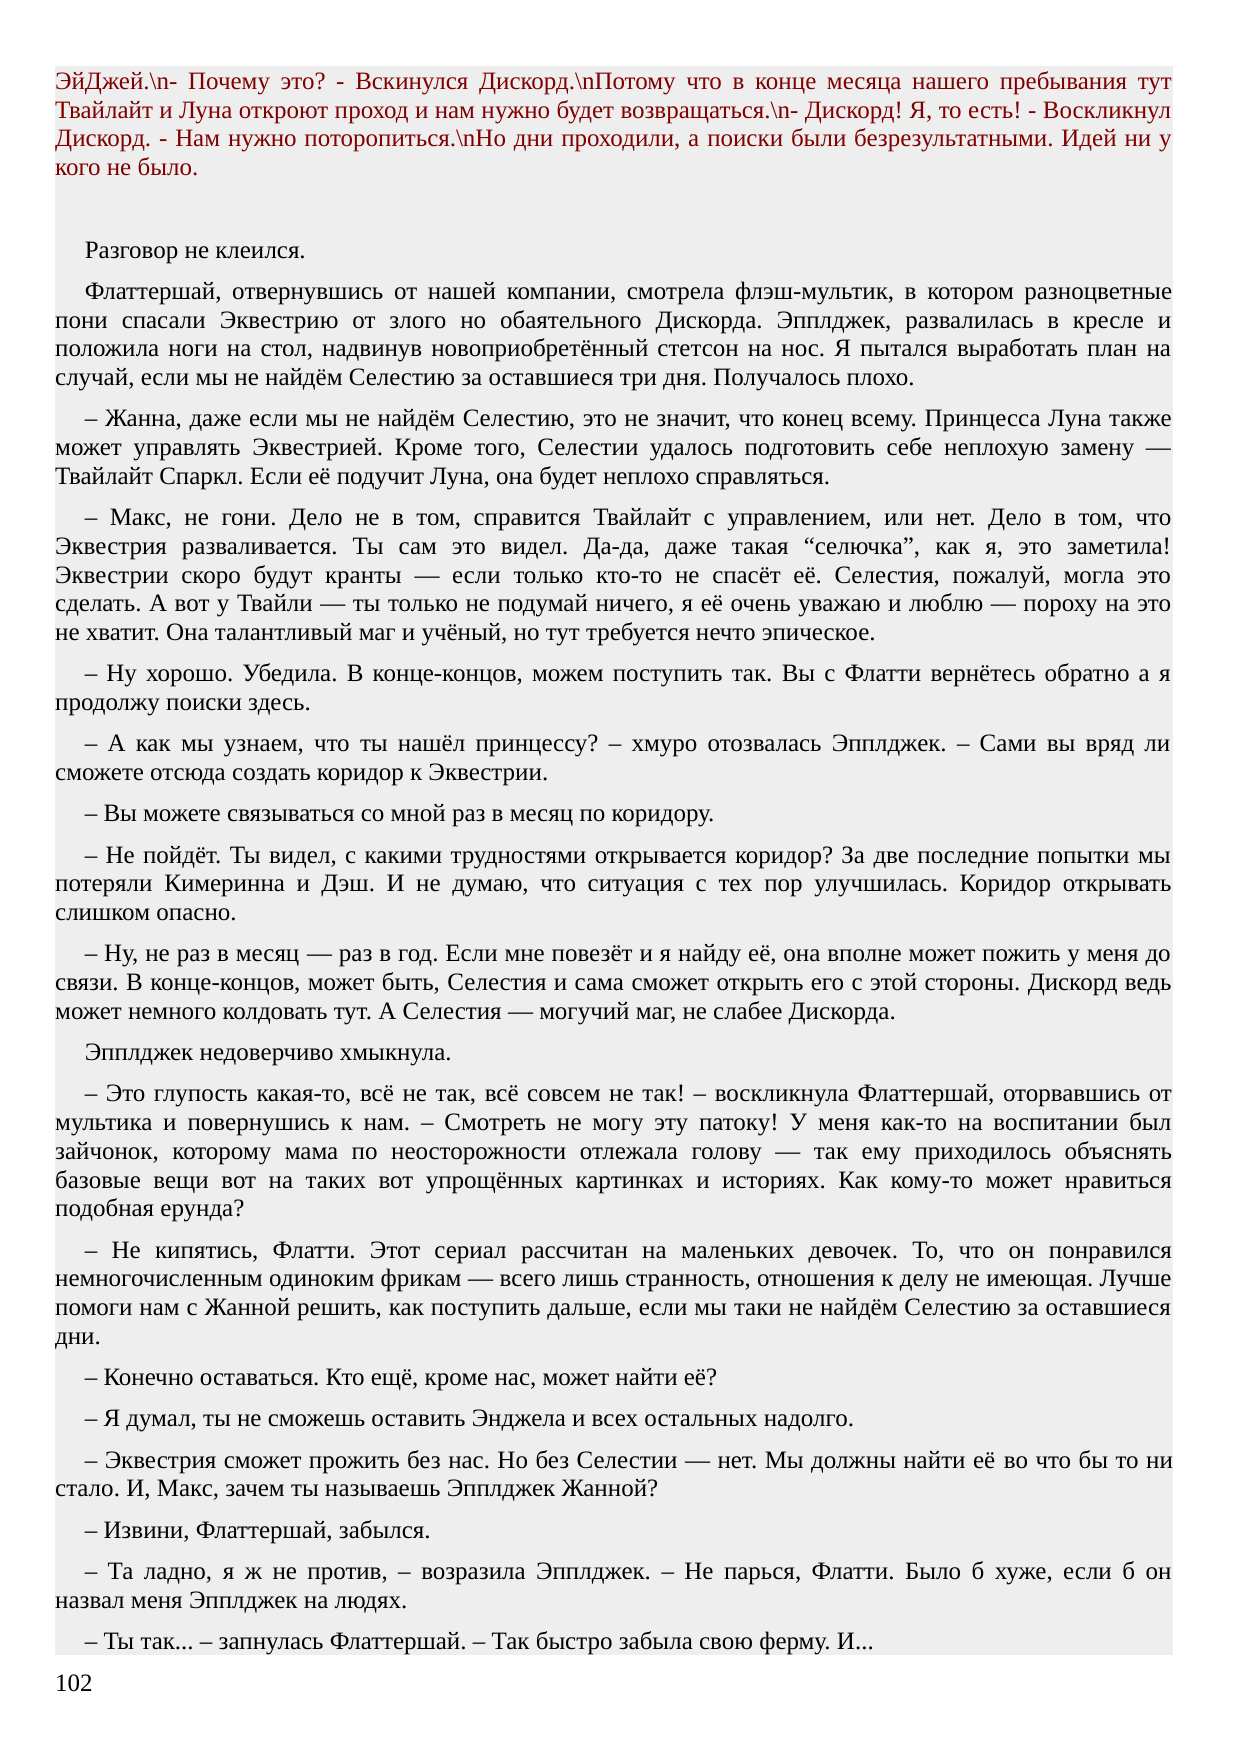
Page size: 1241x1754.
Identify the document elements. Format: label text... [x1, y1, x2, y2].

text ЭйДжей.\n- Почему это? - Вскинулся Дискорд.\nПотому что в конце месяца нашего пребывания тут Твайлайт и Луна откроют проход и нам нужно будет возвращаться.\n- Дискорд! Я, то есть! - Воскликнул Дискорд. - Нам нужно поторопиться.\nНо дни проходили, а поиски были безрезультатными. Идей ни у кого не было. [55, 66, 1173, 181]
text Флаттершай, отвернувшись от нашей компании, смотрела флэш-мультик, в котором разноцветные пони спасали Эквестрию от злого но обаятельного Дискорда. Эпплджек, развалилась в кресле и положила ноги на стол, надвинув новоприобретённый стетсон на нос. Я пытался выработать план на случай, если мы не найдём Селестию за оставшиеся три дня. Получалось плохо. [55, 276, 1173, 391]
text – Ну хорошо. Убедила. В конце-концов, можем поступить так. Вы с Флатти вернётесь обратно а я продолжу поиски здесь. [55, 658, 1173, 716]
text – Ты так... – запнулась Флаттершай. – Так быстро забыла свою ферму. И... [55, 1626, 1173, 1655]
text – Жанна, даже если мы не найдём Селестию, это не значит, что конец всему. Принцесса Луна также может управлять Эквестрией. Кроме того, Селестии удалось подготовить себе неплохую замену — Твайлайт Спаркл. Если её подучит Луна, она будет неплохо справляться. [55, 403, 1173, 490]
text – Вы можете связываться со мной раз в месяц по коридору. [55, 798, 1173, 827]
text – Конечно оставаться. Кто ещё, кроме нас, может найти её? [55, 1362, 1173, 1391]
text – Извини, Флаттершай, забылся. [55, 1515, 1173, 1543]
text – Та ладно, я ж не против, – возразила Эпплджек. – Не парься, Флатти. Было б хуже, если б он назвал меня Эпплджек на людях. [55, 1556, 1173, 1613]
text Разговор не клеился. [55, 235, 1173, 263]
text – Эквестрия сможет прожить без нас. Но без Селестии — нет. Мы должны найти её во что бы то ни стало. И, Макс, зачем ты называешь Эпплджек Жанной? [55, 1445, 1173, 1502]
text – Я думал, ты не сможешь оставить Энджела и всех остальных надолго. [55, 1403, 1173, 1432]
text – Макс, не гони. Дело не в том, справится Твайлайт с управлением, или нет. Дело в том, что Эквестрия разваливается. Ты сам это видел. Да-да, даже такая “селючка”, как я, это заметила! Эквестрии скоро будут кранты — если только кто-то не спасёт её. Селестия, пожалуй, могла это сделать. А вот у Твайли — ты только не подумай ничего, я её очень уважаю и люблю — пороху на это не хватит. Она талантливый маг и учёный, но тут требуется нечто эпическое. [55, 502, 1173, 646]
text – Не пойдёт. Ты видел, с какими трудностями открывается коридор? За две последние попытки мы потеряли Кимеринна и Дэш. И не думаю, что ситуация с тех пор улучшилась. Коридор открывать слишком опасно. [55, 840, 1173, 926]
text – Это глупость какая-то, всё не так, всё совсем не так! – воскликнула Флаттершай, оторвавшись от мультика и повернушись к нам. – Смотреть не могу эту патоку! У меня как-то на воспитании был зайчонок, которому мама по неосторожности отлежала голову — так ему приходилось объяснять базовые вещи вот на таких вот упрощённых картинках и историях. Как кому-то может нравиться подобная ерунда? [55, 1078, 1173, 1222]
text Эпплджек недоверчиво хмыкнула. [55, 1037, 1173, 1066]
text – А как мы узнаем, что ты нашёл принцессу? – хмуро отозвалась Эпплджек. – Сами вы вряд ли сможете отсюда создать коридор к Эквестрии. [55, 728, 1173, 786]
text – Ну, не раз в месяц — раз в год. Если мне повезёт и я найду её, она вполне может пожить у меня до связи. В конце-концов, может быть, Селестия и сама сможет открыть его с этой стороны. Дискорд ведь может немного колдовать тут. А Селестия — могучий маг, не слабее Дискорда. [55, 938, 1173, 1025]
text – Не кипятись, Флатти. Этот сериал рассчитан на маленьких девочек. То, что он понравился немногочисленным одиноким фрикам — всего лишь странность, отношения к делу не имеющая. Лучше помоги нам с Жанной решить, как поступить дальше, если мы таки не найдём Селестию за оставшиеся дни. [55, 1235, 1173, 1350]
